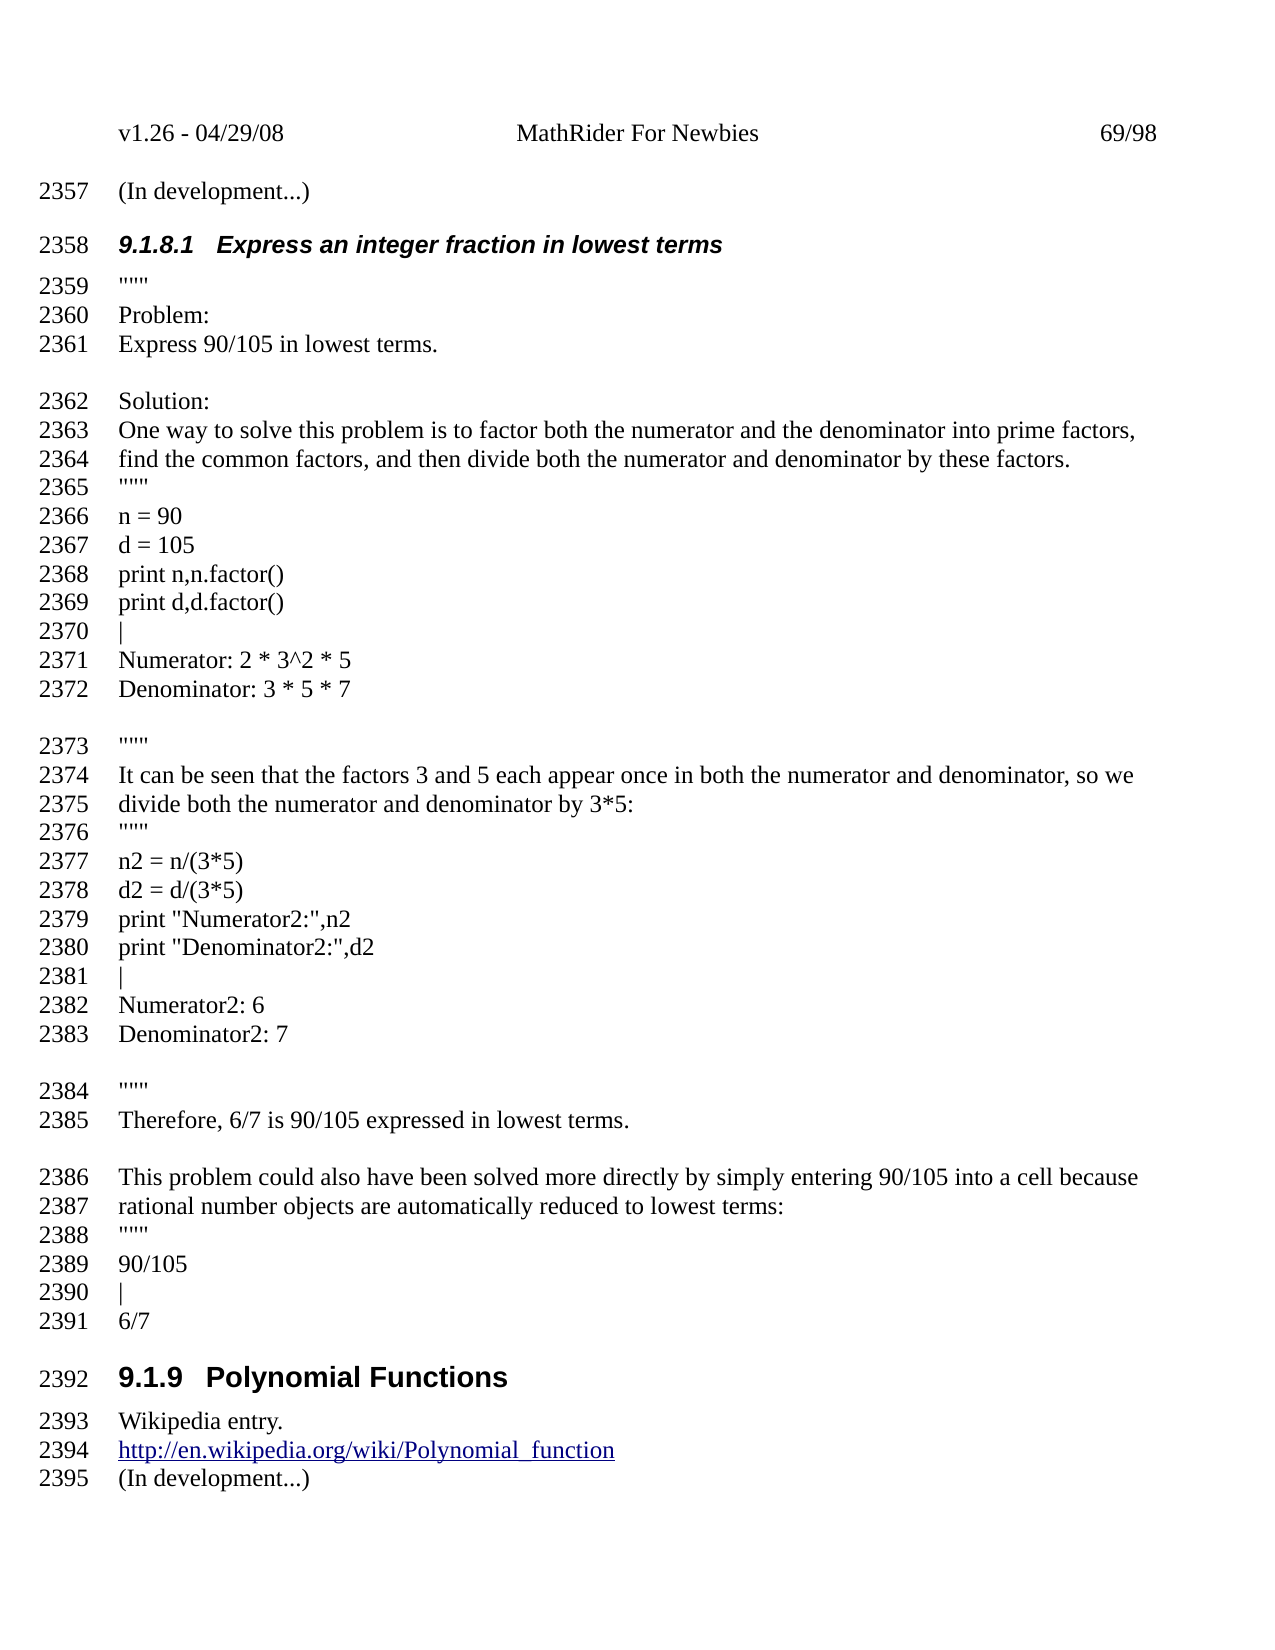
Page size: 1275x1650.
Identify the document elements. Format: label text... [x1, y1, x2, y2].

text print d,d.factor() [118, 587, 1157, 616]
text """ [118, 1220, 1157, 1249]
text One way to solve this problem is to factor both the numerator and the denominator into prime factors, find the common factors, and then divide both the numerator and denominator by these factors. [118, 415, 1157, 472]
text """ [118, 271, 1157, 300]
text d = 105 [118, 530, 1157, 559]
text """ [118, 472, 1157, 501]
text Denominator: 3 * 5 * 7 [118, 674, 1157, 702]
text Numerator: 2 * 3^2 * 5 [118, 645, 1157, 674]
text """ [118, 817, 1157, 846]
text 6/7 [118, 1306, 1157, 1335]
subtitle Express an integer fraction in lowest terms [118, 230, 1157, 259]
text n = 90 [118, 501, 1157, 530]
text | [118, 616, 1157, 645]
text Solution: [118, 386, 1157, 415]
text Numerator2: 6 [118, 990, 1157, 1019]
text Wikipedia entry. [118, 1406, 1157, 1435]
text | [118, 1277, 1157, 1306]
text It can be seen that the factors 3 and 5 each appear once in both the numerator and denominator, so we divide both the numerator and denominator by 3*5: [118, 760, 1157, 817]
text print n,n.factor() [118, 559, 1157, 587]
text """ [118, 1076, 1157, 1105]
subtitle Polynomial Functions [118, 1360, 1157, 1393]
text | [118, 961, 1157, 990]
text Denominator2: 7 [118, 1019, 1157, 1047]
text Therefore, 6/7 is 90/105 expressed in lowest terms. [118, 1105, 1157, 1134]
text n2 = n/(3*5) [118, 846, 1157, 875]
text """ [118, 731, 1157, 760]
text Express 90/105 in lowest terms. [118, 329, 1157, 357]
text print "Denominator2:",d2 [118, 932, 1157, 961]
text (In development...) [118, 1463, 1157, 1492]
text 90/105 [118, 1249, 1157, 1277]
text (In development...) [118, 176, 1157, 205]
text This problem could also have been solved more directly by simply entering 90/105 into a cell because rational number objects are automatically reduced to lowest terms: [118, 1162, 1157, 1220]
text print "Numerator2:",n2 [118, 904, 1157, 932]
text d2 = d/(3*5) [118, 875, 1157, 904]
text http://en.wikipedia.org/wiki/Polynomial_function [118, 1435, 1157, 1463]
text Problem: [118, 300, 1157, 329]
